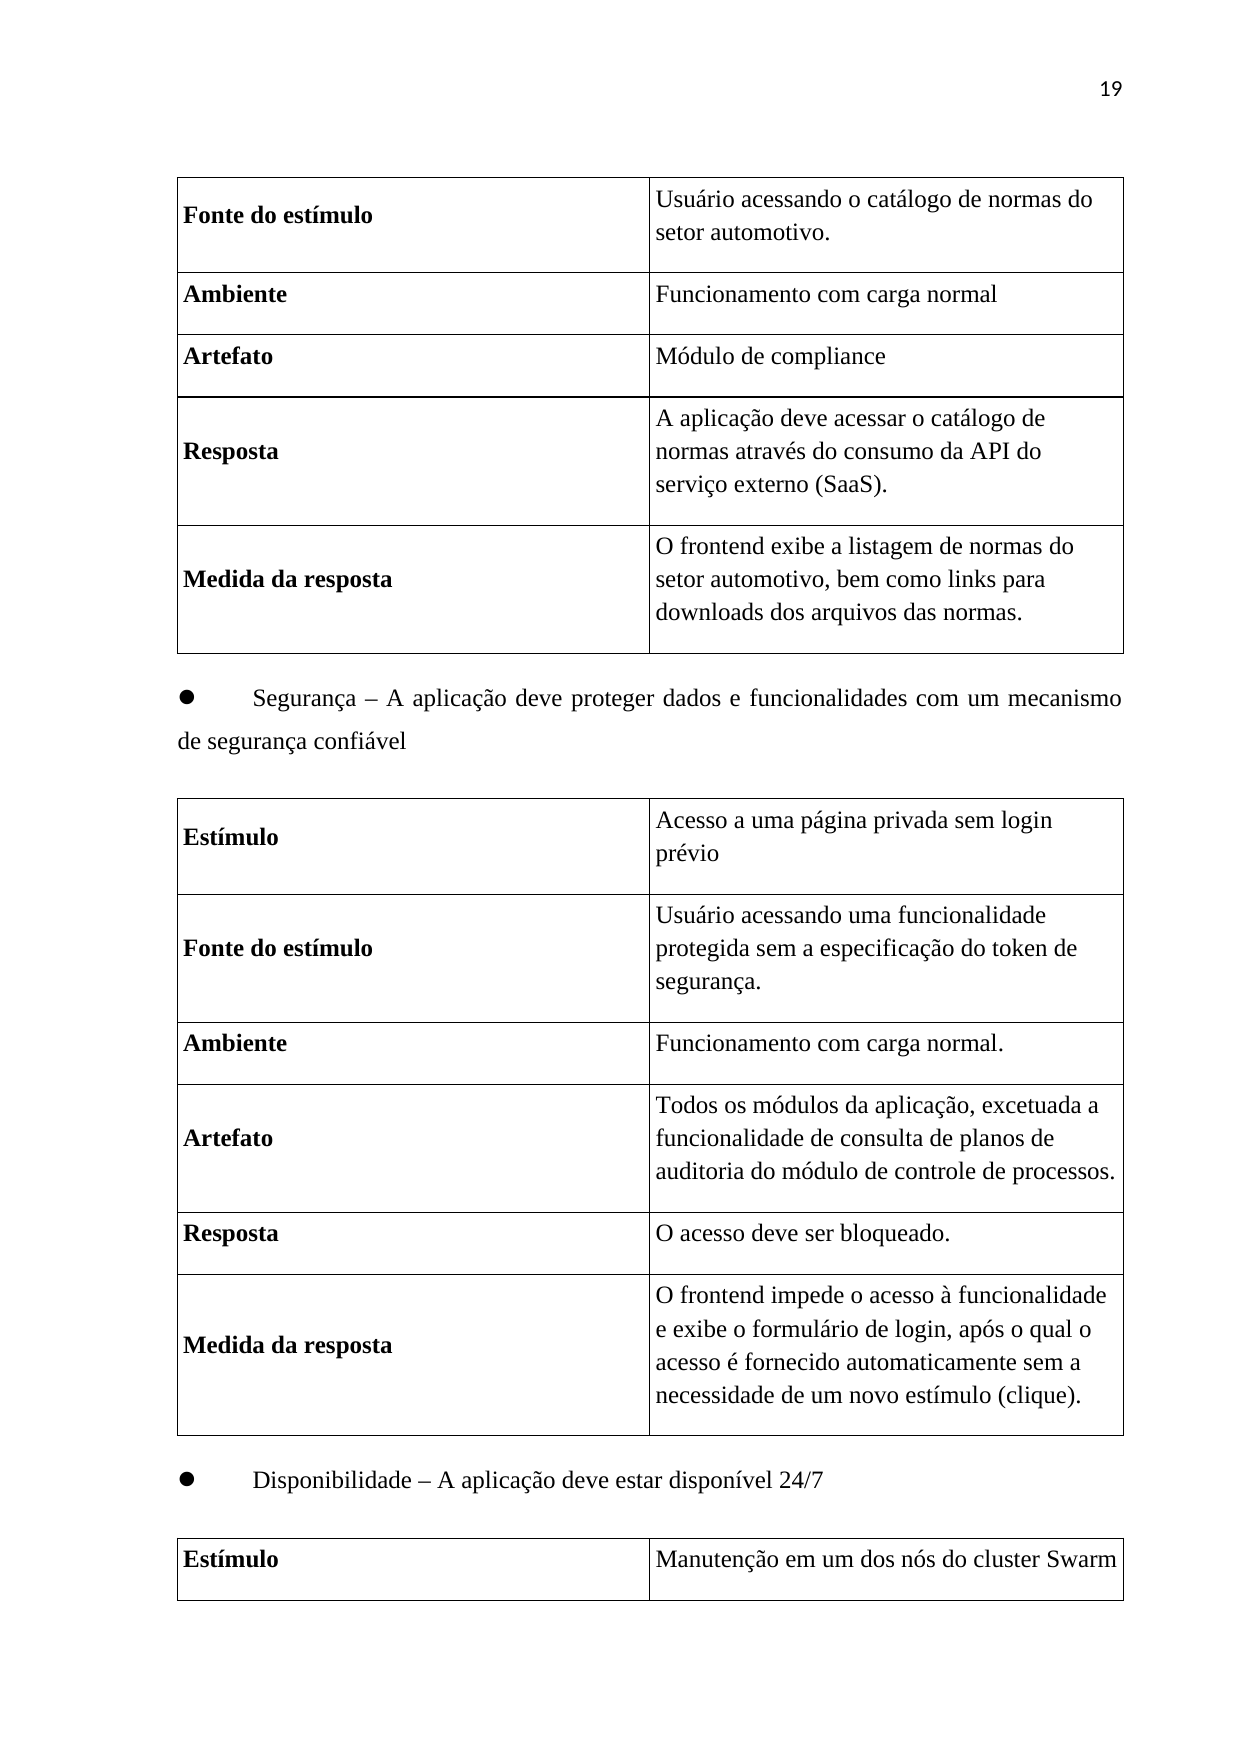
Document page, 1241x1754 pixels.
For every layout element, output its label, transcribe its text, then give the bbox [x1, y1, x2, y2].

table_cell Artefato [178, 1085, 649, 1212]
table_cell Usuário acessando uma funcionalidade protegida sem a especificação do token de segurança. [650, 895, 1123, 1022]
table_cell Medida da resposta [178, 526, 649, 653]
table_cell A aplicação deve acessar o catálogo de normas através do consumo da API do serviço externo (SaaS). [650, 398, 1123, 524]
table_header Estímulo [178, 1539, 649, 1599]
list Disponibilidade – A aplicação deve estar disponível 24/7 [177, 1465, 1122, 1494]
table_cell Módulo de compliance [650, 335, 1123, 396]
table_cell Usuário acessando o catálogo de normas do setor automotivo. [650, 178, 1123, 272]
table_cell Resposta [178, 398, 649, 524]
table_cell O frontend exibe a listagem de normas do setor automotivo, bem como links para downloads dos arquivos das normas. [650, 526, 1123, 653]
table_cell Todos os módulos da aplicação, excetuada a funcionalidade de consulta de planos de auditoria do módulo de controle de processos. [650, 1085, 1123, 1212]
table_cell Ambiente [178, 1023, 649, 1084]
table_header Acesso a uma página privada sem login prévio [650, 799, 1123, 893]
table_cell Funcionamento com carga normal [650, 273, 1123, 334]
table_cell Resposta [178, 1213, 649, 1274]
table_cell Medida da resposta [178, 1275, 649, 1435]
table_cell Artefato [178, 335, 649, 396]
table_cell Funcionamento com carga normal. [650, 1023, 1123, 1084]
table_cell O frontend impede o acesso à funcionalidade e exibe o formulário de login, após o qual o acesso é fornecido automaticamente sem a necessidade de um novo estímulo (clique). [650, 1275, 1123, 1435]
table_header Estímulo [178, 799, 649, 893]
table_cell Fonte do estímulo [178, 895, 649, 1022]
table_header Manutenção em um dos nós do cluster Swarm [650, 1539, 1123, 1599]
table_cell Fonte do estímulo [178, 178, 649, 272]
list Segurança – A aplicação deve proteger dados e funcionalidades com um mecanismo de segurança confiável [177, 683, 1122, 755]
table_cell O acesso deve ser bloqueado. [650, 1213, 1123, 1274]
table_cell Ambiente [178, 273, 649, 334]
